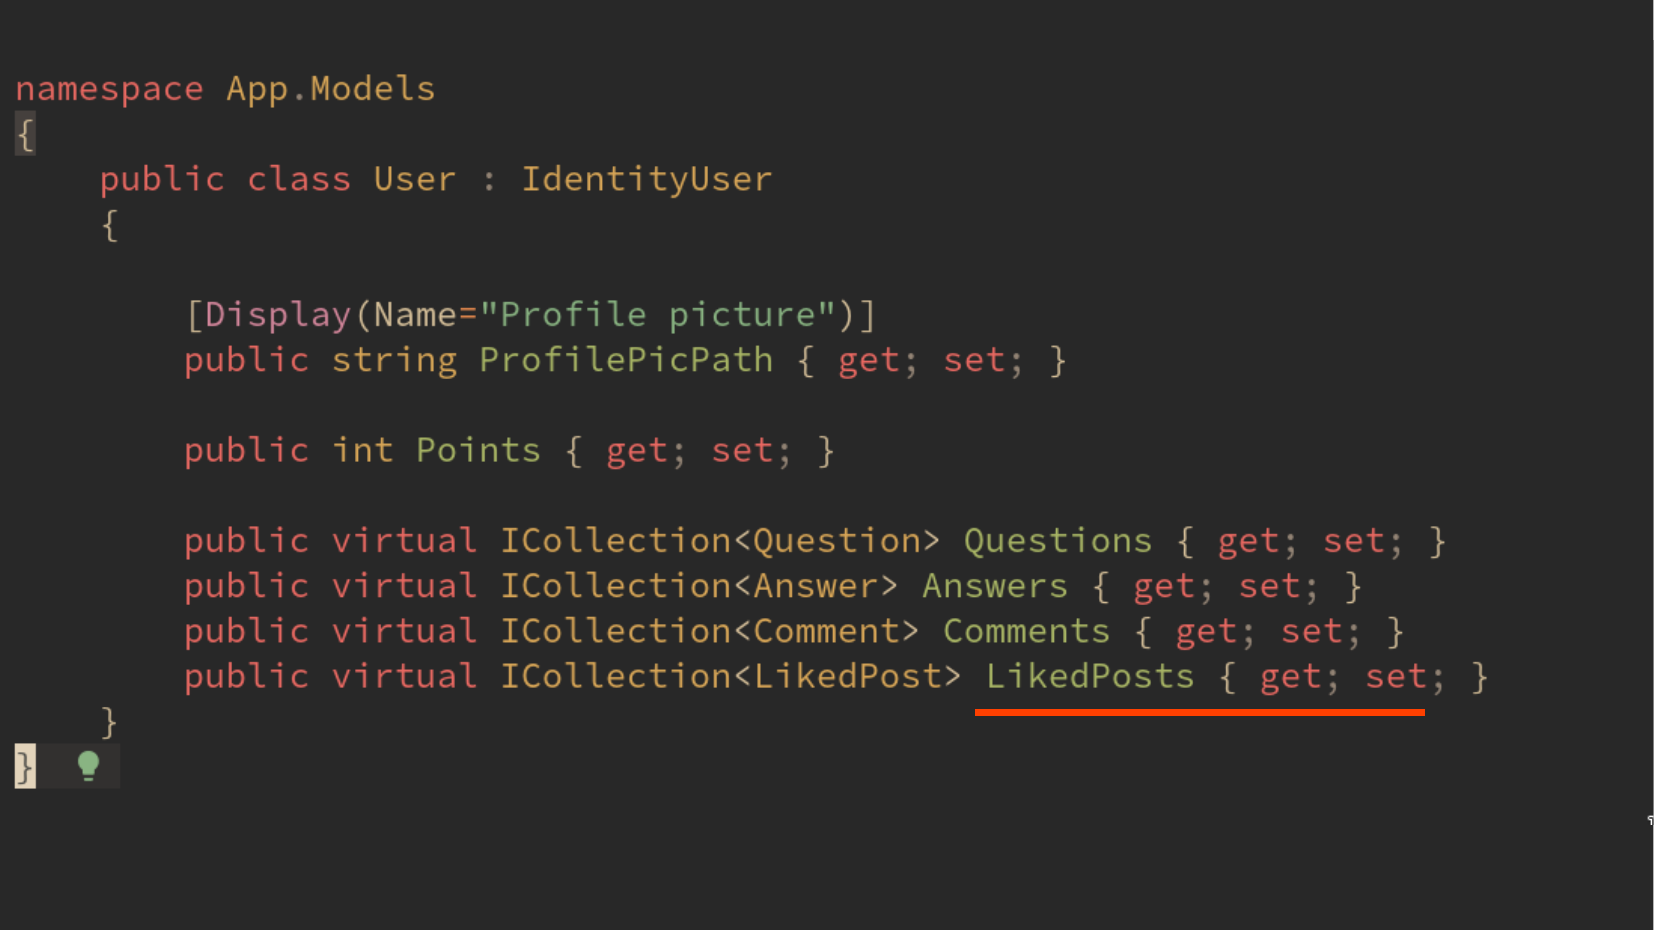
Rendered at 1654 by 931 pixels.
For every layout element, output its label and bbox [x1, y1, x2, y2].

picture [0, 40, 1654, 826]
